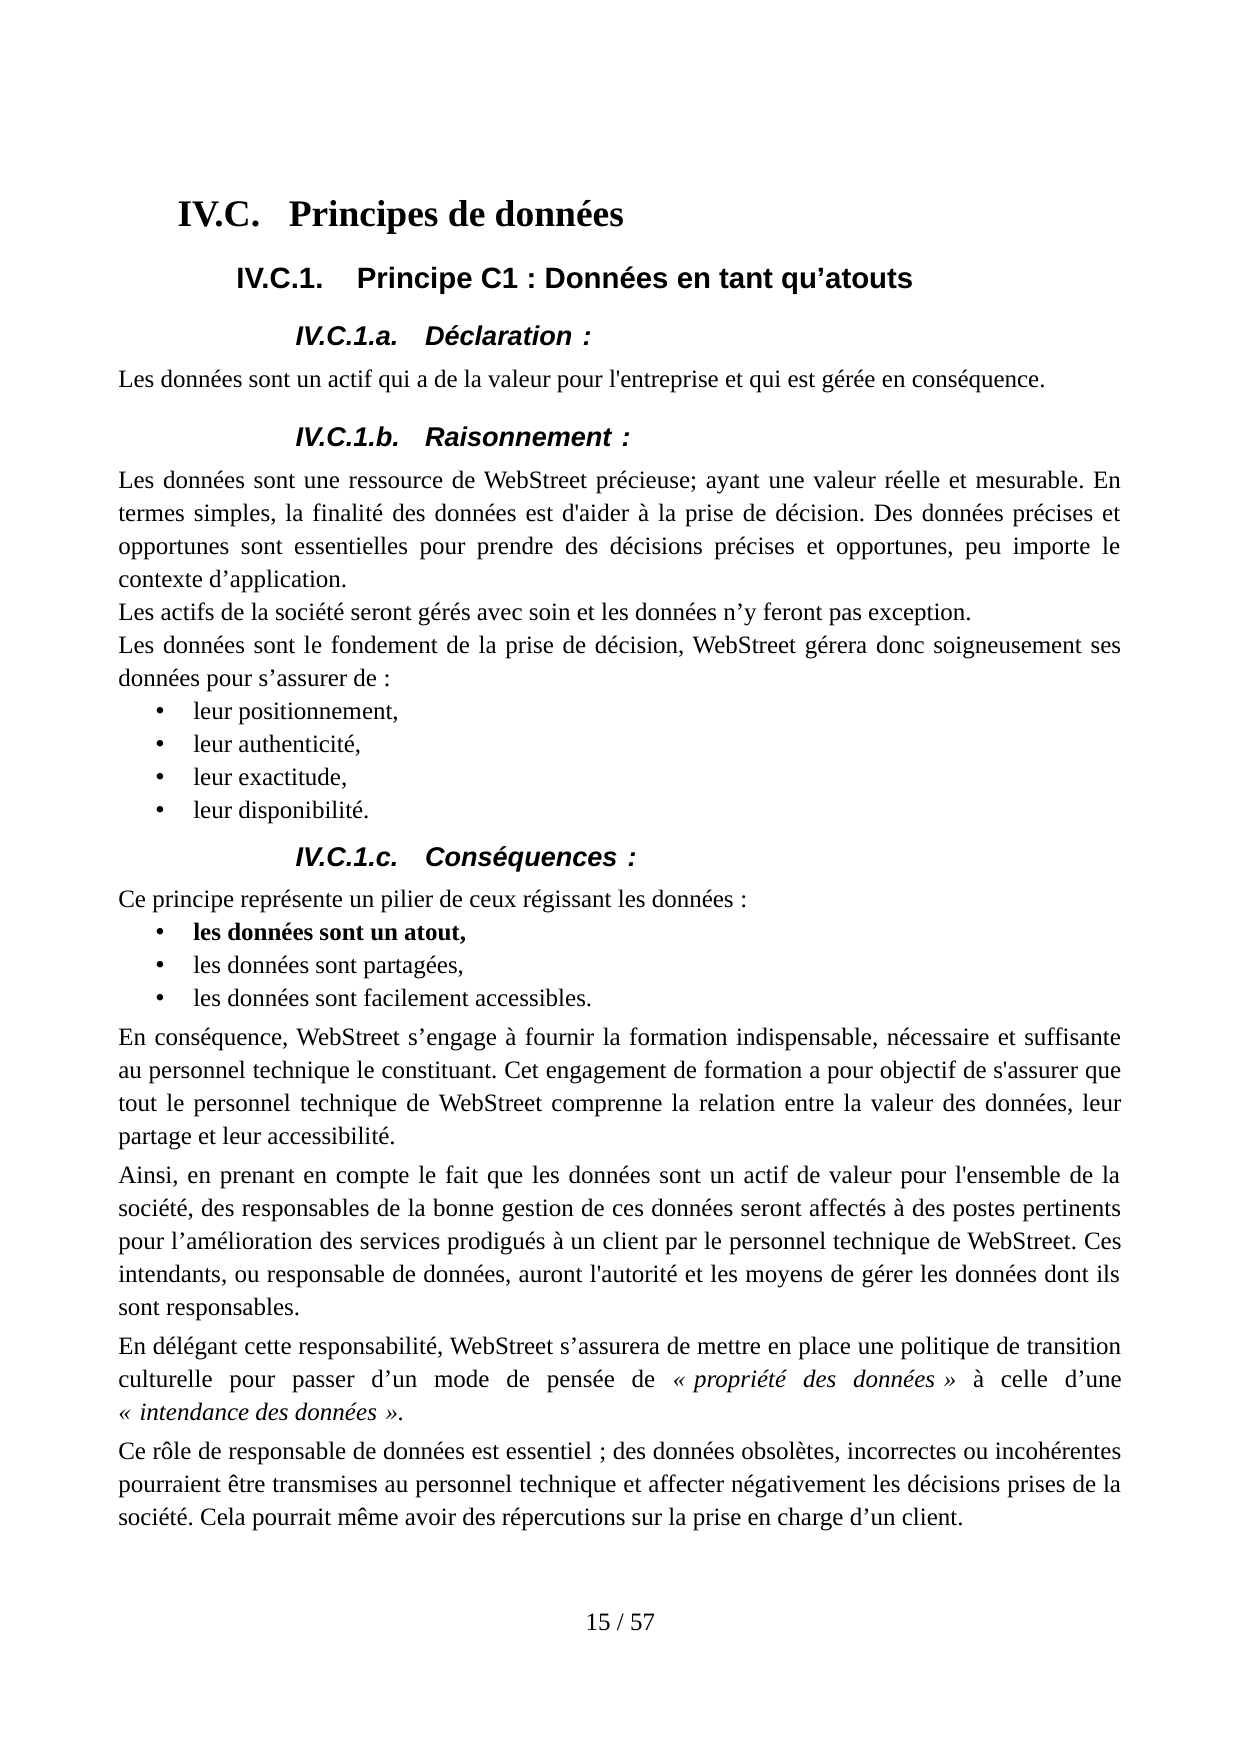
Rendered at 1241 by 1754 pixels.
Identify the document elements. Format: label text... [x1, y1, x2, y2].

subtitle Raisonnement : [118, 421, 1122, 452]
subtitle Principe C1 : Données en tant qu’atouts [118, 261, 1122, 295]
text En délégant cette responsabilité, WebStreet s’assurera de mettre en place une politique de transition culturelle pour passer d’un mode de pensée de « propriété des données » à celle d’une « intendance des données ». [118, 1331, 1122, 1426]
text Les données sont le fondement de la prise de décision, WebStreet gérera donc soigneusement ses données pour s’assurer de : [118, 630, 1122, 692]
subtitle Principes de données [118, 191, 1122, 234]
text Ce principe représente un pilier de ceux régissant les données : [118, 884, 1122, 913]
text Ainsi, en prenant en compte le fait que les données sont un actif de valeur pour l'ensemble de la société, des responsables de la bonne gestion de ces données seront affectés à des postes pertinents pour l’amélioration des services prodigués à un client par le personnel technique de WebStreet. Ces intendants, ou responsable de données, auront l'autorité et les moyens de gérer les données dont ils sont responsables. [118, 1160, 1122, 1321]
subtitle Déclaration : [118, 320, 1122, 351]
list leur exactitude, [156, 762, 1122, 791]
list les données sont un atout, [156, 917, 1122, 946]
list leur disponibilité. [156, 795, 1122, 824]
list leur positionnement, [156, 696, 1122, 725]
text En conséquence, WebStreet s’engage à fournir la formation indispensable, nécessaire et suffisante au personnel technique le constituant. Cet engagement de formation a pour objectif de s'assurer que tout le personnel technique de WebStreet comprenne la relation entre la valeur des données, leur partage et leur accessibilité. [118, 1022, 1122, 1150]
text Les données sont un actif qui a de la valeur pour l'entreprise et qui est gérée en conséquence. [118, 364, 1122, 392]
text Les actifs de la société seront gérés avec soin et les données n’y feront pas exception. [118, 597, 1122, 626]
list leur authenticité, [156, 729, 1122, 758]
text Ce rôle de responsable de données est essentiel ; des données obsolètes, incorrectes ou incohérentes pourraient être transmises au personnel technique et affecter négativement les décisions prises de la société. Cela pourrait même avoir des répercutions sur la prise en charge d’un client. [118, 1436, 1122, 1531]
text Les données sont une ressource de WebStreet précieuse; ayant une valeur réelle et mesurable. En termes simples, la finalité des données est d'aider à la prise de décision. Des données précises et opportunes sont essentielles pour prendre des décisions précises et opportunes, peu importe le contexte d’application. [118, 465, 1122, 593]
subtitle Conséquences : [118, 841, 1122, 872]
list les données sont facilement accessibles. [156, 983, 1122, 1012]
list les données sont partagées, [156, 950, 1122, 979]
